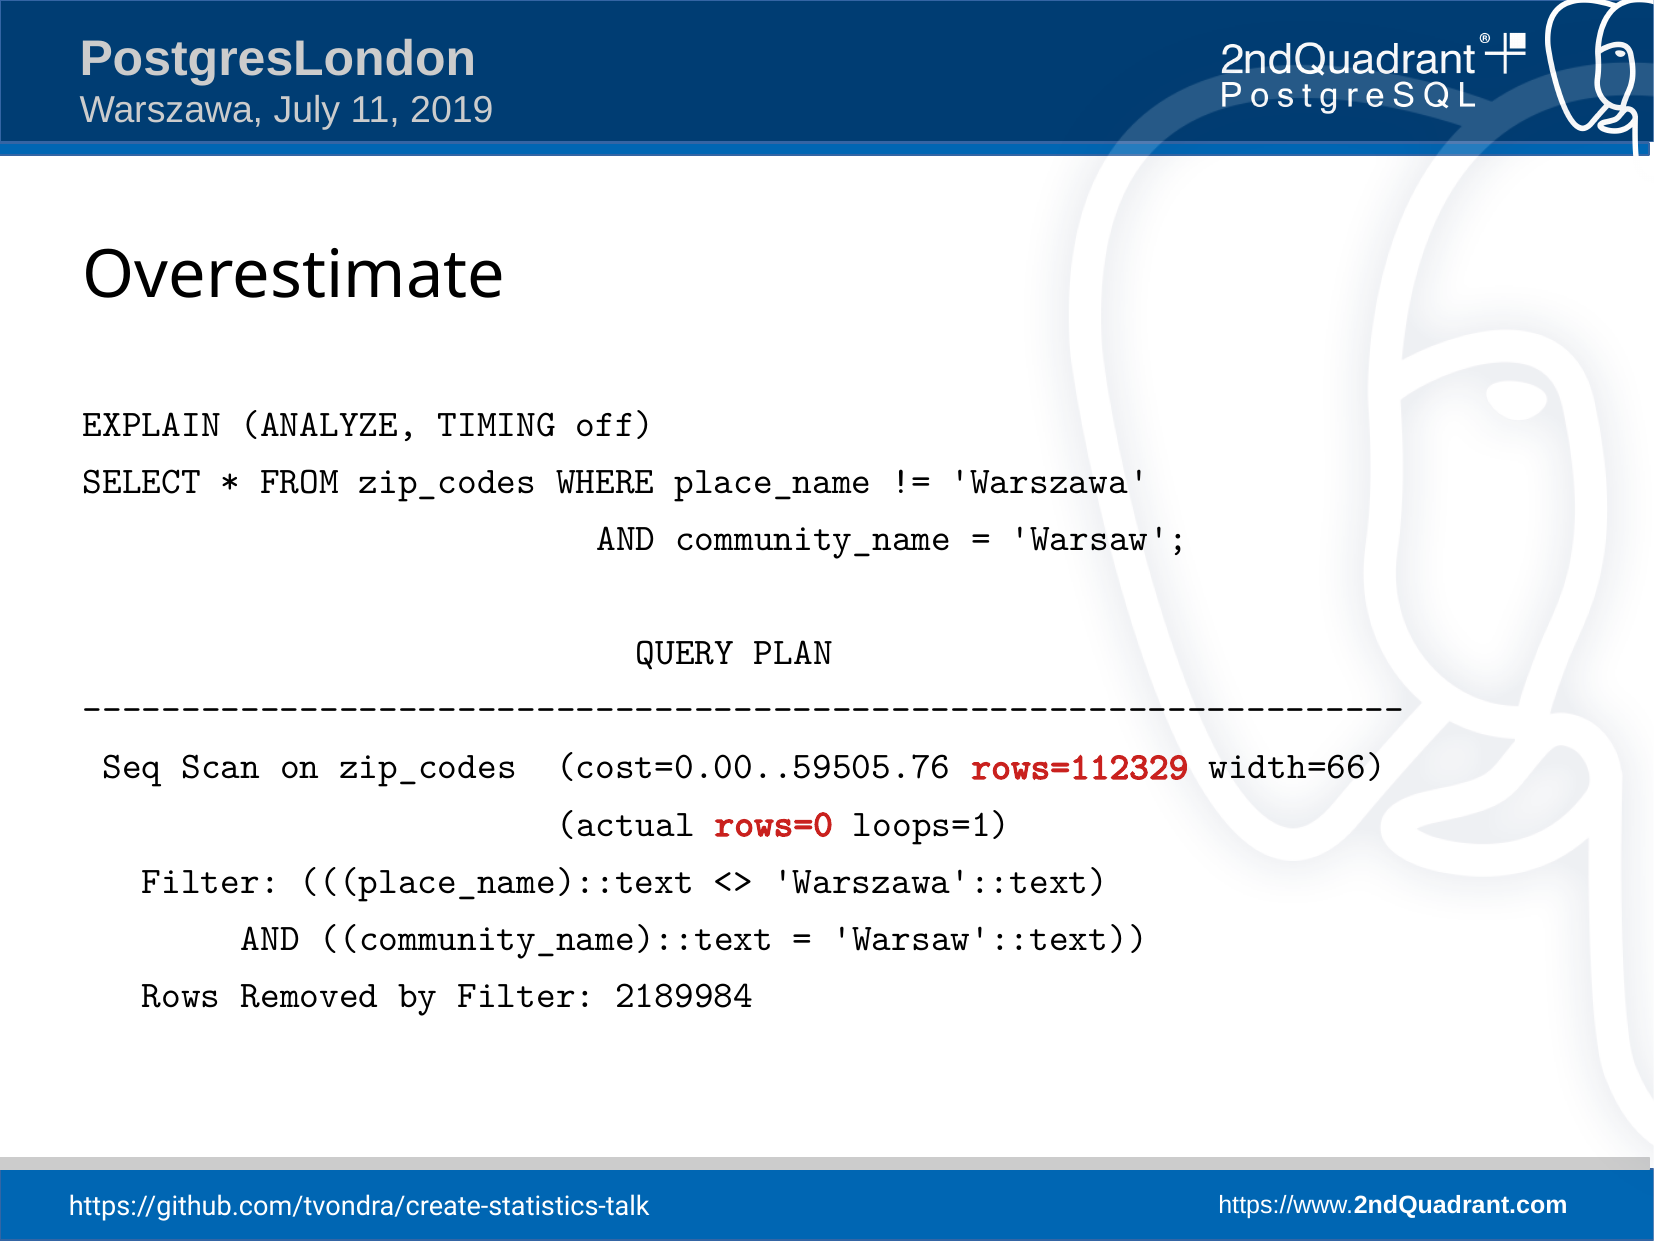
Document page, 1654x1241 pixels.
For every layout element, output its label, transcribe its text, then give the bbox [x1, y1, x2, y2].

list EXPLAIN (ANALYZE, TIMING off) SELECT * FROM zip_codes WHERE place_name != 'Warszawa' AND community_name = 'Warsaw'; QUERY PLAN ------------------------------------------------------------------- Seq Scan on zip_codes (cost=0.00..59505.76 rows=112329 width=66) (actual rows=0 loops=1) Filter: (((place_name)::text <> 'Warszawa'::text) AND ((community_name)::text = 'Warsaw'::text)) Rows Removed by Filter: 2189984 [82, 390, 1571, 1110]
picture [632, 0, 1654, 1241]
title Overestimate [82, 167, 1571, 375]
